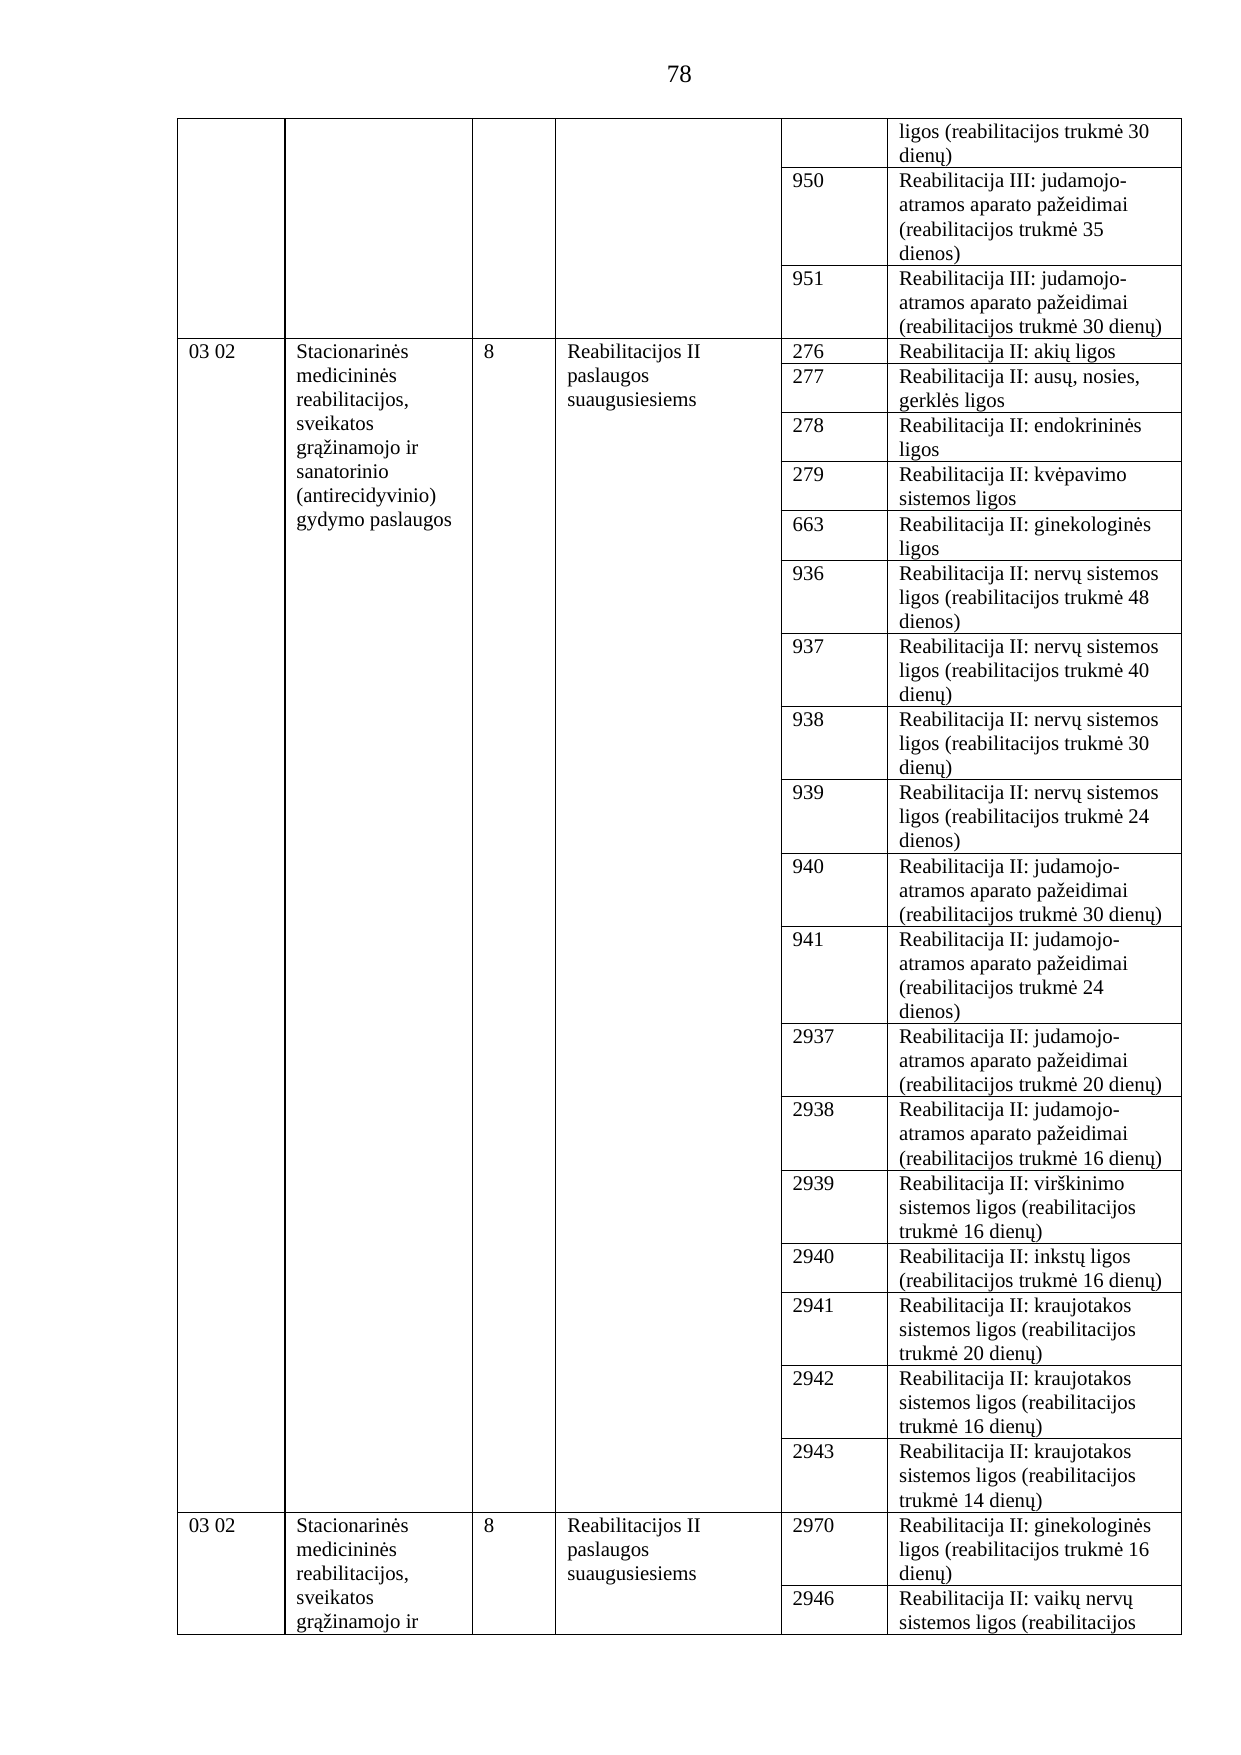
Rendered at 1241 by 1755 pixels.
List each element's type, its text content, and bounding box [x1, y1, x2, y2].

table_cell Reabilitacija II: kraujotakos sistemos ligos (reabilitacijos trukmė 14 dienų) [888, 1439, 1181, 1512]
table_cell Stacionarinės medicininės reabilitacijos, sveikatos grąžinamojo ir sanatorinio (antirecidyvinio) gydymo paslaugos [286, 339, 472, 1512]
table_cell Reabilitacija II: ausų, nosies, gerklės ligos [888, 364, 1181, 412]
table_cell Reabilitacija II: judamojo-atramos aparato pažeidimai (reabilitacijos trukmė 24 dienos) [888, 927, 1181, 1023]
table_cell 279 [782, 462, 887, 510]
table_cell Reabilitacija II: nervų sistemos ligos (reabilitacijos trukmė 24 dienos) [888, 780, 1181, 852]
table_cell 2941 [782, 1293, 887, 1365]
table_cell Reabilitacija II: kvėpavimo sistemos ligos [888, 462, 1181, 510]
table_cell [782, 119, 887, 167]
table_cell 2943 [782, 1439, 887, 1512]
table_cell Reabilitacija II: kraujotakos sistemos ligos (reabilitacijos trukmė 20 dienų) [888, 1293, 1181, 1365]
table_cell 663 [782, 511, 887, 559]
table_cell 937 [782, 634, 887, 706]
table_cell 936 [782, 561, 887, 633]
table_cell Reabilitacija II: virškinimo sistemos ligos (reabilitacijos trukmė 16 dienų) [888, 1171, 1181, 1243]
table_cell Reabilitacija II: judamojo-atramos aparato pažeidimai (reabilitacijos trukmė 16 dienų) [888, 1097, 1181, 1169]
table_cell Reabilitacija II: nervų sistemos ligos (reabilitacijos trukmė 40 dienų) [888, 634, 1181, 706]
table_cell 938 [782, 707, 887, 779]
table_cell Reabilitacija II: nervų sistemos ligos (reabilitacijos trukmė 48 dienos) [888, 561, 1181, 633]
table_cell ligos (reabilitacijos trukmė 30 dienų) [888, 119, 1181, 167]
table_cell [286, 119, 472, 338]
table_cell Reabilitacija II: judamojo-atramos aparato pažeidimai (reabilitacijos trukmė 20 dienų) [888, 1024, 1181, 1096]
table_cell Reabilitacija II: endokrininės ligos [888, 413, 1181, 461]
table_cell 941 [782, 927, 887, 1023]
table_cell [556, 119, 781, 338]
table_cell 276 [782, 339, 887, 363]
table_cell 2942 [782, 1366, 887, 1438]
table_cell Reabilitacija III: judamojo-atramos aparato pažeidimai (reabilitacijos trukmė 35 dienos) [888, 168, 1181, 264]
table_cell Reabilitacija II: ginekologinės ligos [888, 511, 1181, 559]
table_cell 2946 [782, 1586, 887, 1634]
table_cell [473, 119, 555, 338]
table_cell 950 [782, 168, 887, 264]
table_cell 8 [473, 1513, 555, 1634]
table_cell Reabilitacija II: inkstų ligos (reabilitacijos trukmė 16 dienų) [888, 1244, 1181, 1292]
table_cell Reabilitacijos II paslaugos suaugusiesiems [556, 339, 781, 1512]
table_cell Reabilitacija II: akių ligos [888, 339, 1181, 363]
table_cell 03 02 [178, 1513, 284, 1634]
table_cell 940 [782, 854, 887, 926]
table_cell 2937 [782, 1024, 887, 1096]
table_cell 2938 [782, 1097, 887, 1169]
table_cell 277 [782, 364, 887, 412]
table_cell 2970 [782, 1513, 887, 1585]
table_cell Reabilitacija III: judamojo-atramos aparato pažeidimai (reabilitacijos trukmė 30 dienų) [888, 266, 1181, 338]
table_cell Reabilitacija II: ginekologinės ligos (reabilitacijos trukmė 16 dienų) [888, 1513, 1181, 1585]
table_cell Reabilitacija II: judamojo-atramos aparato pažeidimai (reabilitacijos trukmė 30 dienų) [888, 854, 1181, 926]
table_cell 03 02 [178, 339, 284, 1512]
table_cell Reabilitacija II: vaikų nervų sistemos ligos (reabilitacijos [888, 1586, 1181, 1634]
table_cell 2939 [782, 1171, 887, 1243]
table_cell Reabilitacijos II paslaugos suaugusiesiems [556, 1513, 781, 1634]
table_cell Stacionarinės medicininės reabilitacijos, sveikatos grąžinamojo ir [286, 1513, 472, 1634]
table_cell Reabilitacija II: nervų sistemos ligos (reabilitacijos trukmė 30 dienų) [888, 707, 1181, 779]
table_cell Reabilitacija II: kraujotakos sistemos ligos (reabilitacijos trukmė 16 dienų) [888, 1366, 1181, 1438]
table_cell 2940 [782, 1244, 887, 1292]
table_cell 8 [473, 339, 555, 1512]
table_cell 939 [782, 780, 887, 852]
table_cell 951 [782, 266, 887, 338]
table_cell 278 [782, 413, 887, 461]
table_cell [178, 119, 284, 338]
